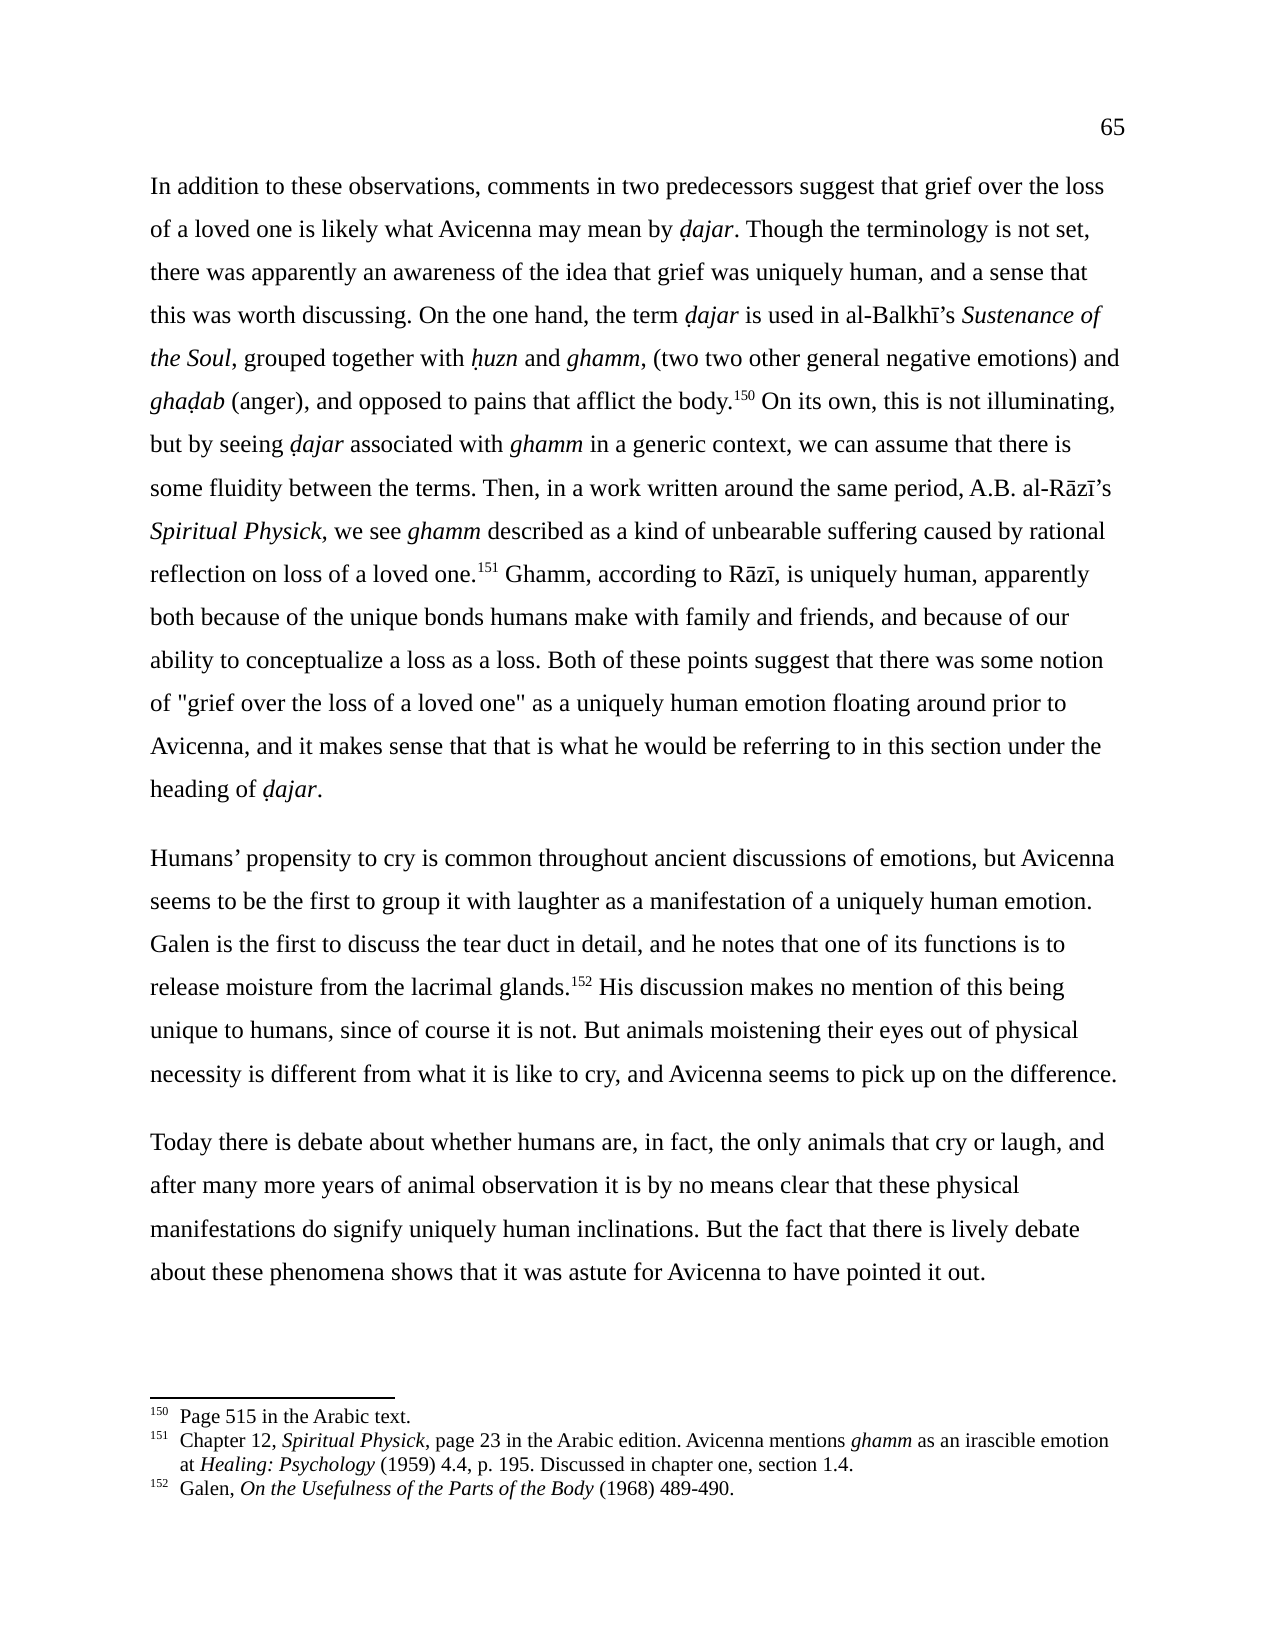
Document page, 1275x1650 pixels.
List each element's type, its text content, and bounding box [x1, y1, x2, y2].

text Page 515 in the Arabic text. [150, 1404, 1125, 1428]
text Humans’ propensity to cry is common throughout ancient discussions of emotions, but Avicenna seems to be the first to group it with laughter as a manifestation of a uniquely human emotion. Galen is the first to discuss the tear duct in detail, and he notes that one of its functions is to release moisture from the lacrimal glands. His discussion makes no mention of this being unique to humans, since of course it is not. But animals moistening their eyes out of physical necessity is different from what it is like to cry, and Avicenna seems to pick up on the difference. [150, 843, 1125, 1087]
text Chapter 12, Spiritual Physick, page 23 in the Arabic edition. Avicenna mentions ghamm as an irascible emotion at Healing: Psychology (1959) 4.4, p. 195. Discussed in chapter one, section 1.4. [150, 1428, 1125, 1476]
text In addition to these observations, comments in two predecessors suggest that grief over the loss of a loved one is likely what Avicenna may mean by ḍajar. Though the terminology is not set, there was apparently an awareness of the idea that grief was uniquely human, and a sense that this was worth discussing. On the one hand, the term ḍajar is used in al-Balkhī’s Sustenance of the Soul, grouped together with ḥuzn and ghamm, (two two other general negative emotions) and ghaḍab (anger), and opposed to pains that afflict the body. On its own, this is not illuminating, but by seeing ḍajar associated with ghamm in a generic context, we can assume that there is some fluidity between the terms. Then, in a work written around the same period, A.B. al-Rāzī’s Spiritual Physick, we see ghamm described as a kind of unbearable suffering caused by rational reflection on loss of a loved one. Ghamm, according to Rāzī, is uniquely human, apparently both because of the unique bonds humans make with family and friends, and because of our ability to conceptualize a loss as a loss. Both of these points suggest that there was some notion of "grief over the loss of a loved one" as a uniquely human emotion floating around prior to Avicenna, and it makes sense that that is what he would be referring to in this section under the heading of ḍajar. [150, 171, 1125, 803]
text Today there is debate about whether humans are, in fact, the only animals that cry or laugh, and after many more years of animal observation it is by no means clear that these physical manifestations do signify uniquely human inclinations. But the fact that there is lively debate about these phenomena shows that it was astute for Avicenna to have pointed it out. [150, 1127, 1125, 1286]
text Galen, On the Usefulness of the Parts of the Body (1968) 489-490. [150, 1476, 1125, 1500]
